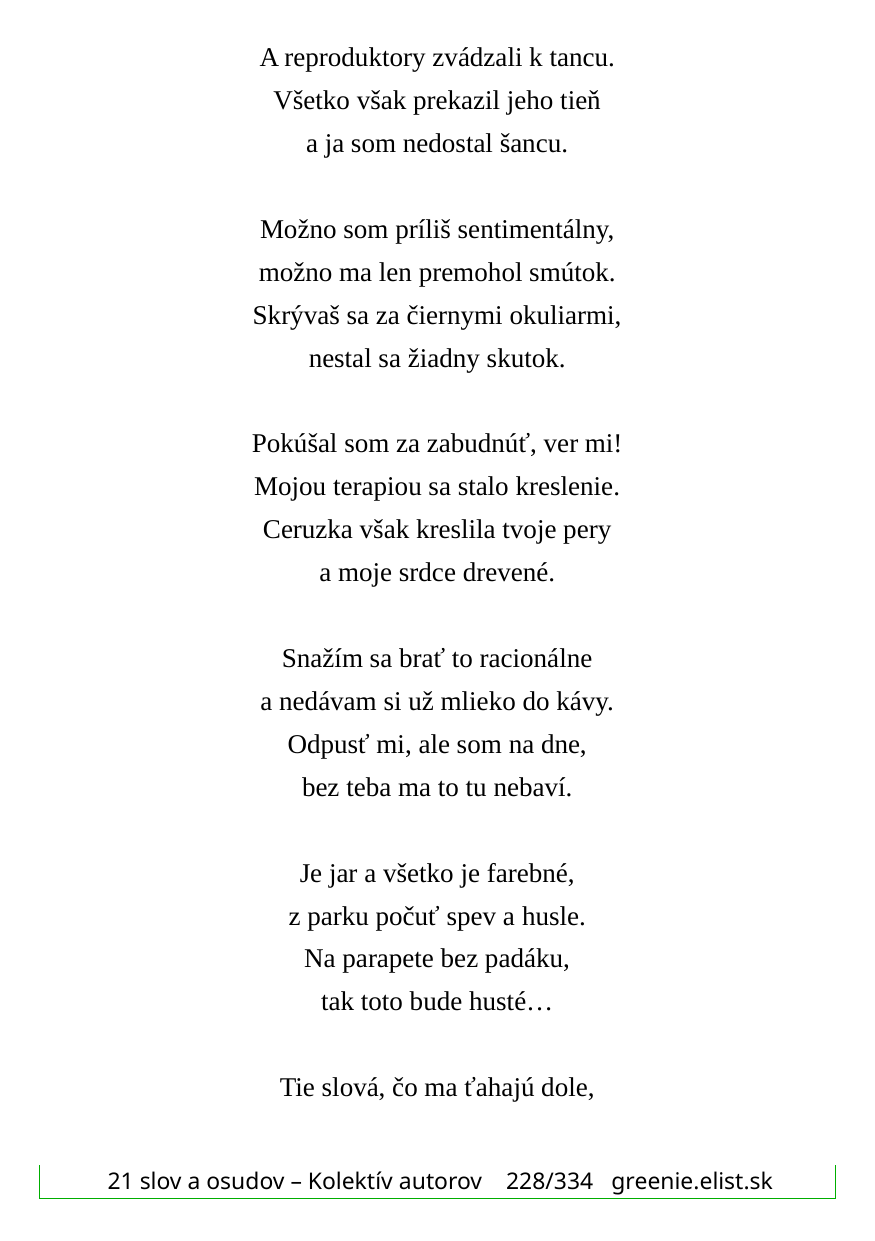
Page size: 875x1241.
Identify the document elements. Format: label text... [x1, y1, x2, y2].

text tak toto bude husté… [41, 986, 833, 1017]
text a moje srdce drevené. [41, 556, 833, 587]
text a ja som nedostal šancu. [41, 127, 833, 158]
text Mojou terapiou sa stalo kreslenie. [41, 471, 833, 502]
text Odpusť mi, ale som na dne, [41, 728, 833, 759]
text a nedávam si už mlieko do kávy. [41, 685, 833, 716]
text Je jar a všetko je farebné, [41, 857, 833, 888]
text Skrývaš sa za čiernymi okuliarmi, [41, 299, 833, 330]
text Tie slová, čo ma ťahajú dole, [41, 1071, 833, 1102]
text Na parapete bez padáku, [41, 943, 833, 974]
text Všetko však prekazil jeho tieň [41, 84, 833, 115]
text Ceruzka však kreslila tvoje pery [41, 513, 833, 544]
text Pokúšal som za zabudnúť, ver mi! [41, 428, 833, 459]
text Možno som príliš sentimentálny, [41, 213, 833, 244]
text Snažím sa brať to racionálne [41, 642, 833, 673]
text možno ma len premohol smútok. [41, 256, 833, 287]
text z parku počuť spev a husle. [41, 900, 833, 931]
text A reproduktory zvádzali k tancu. [41, 41, 833, 72]
text bez teba ma to tu nebaví. [41, 771, 833, 802]
text nestal sa žiadny skutok. [41, 342, 833, 373]
